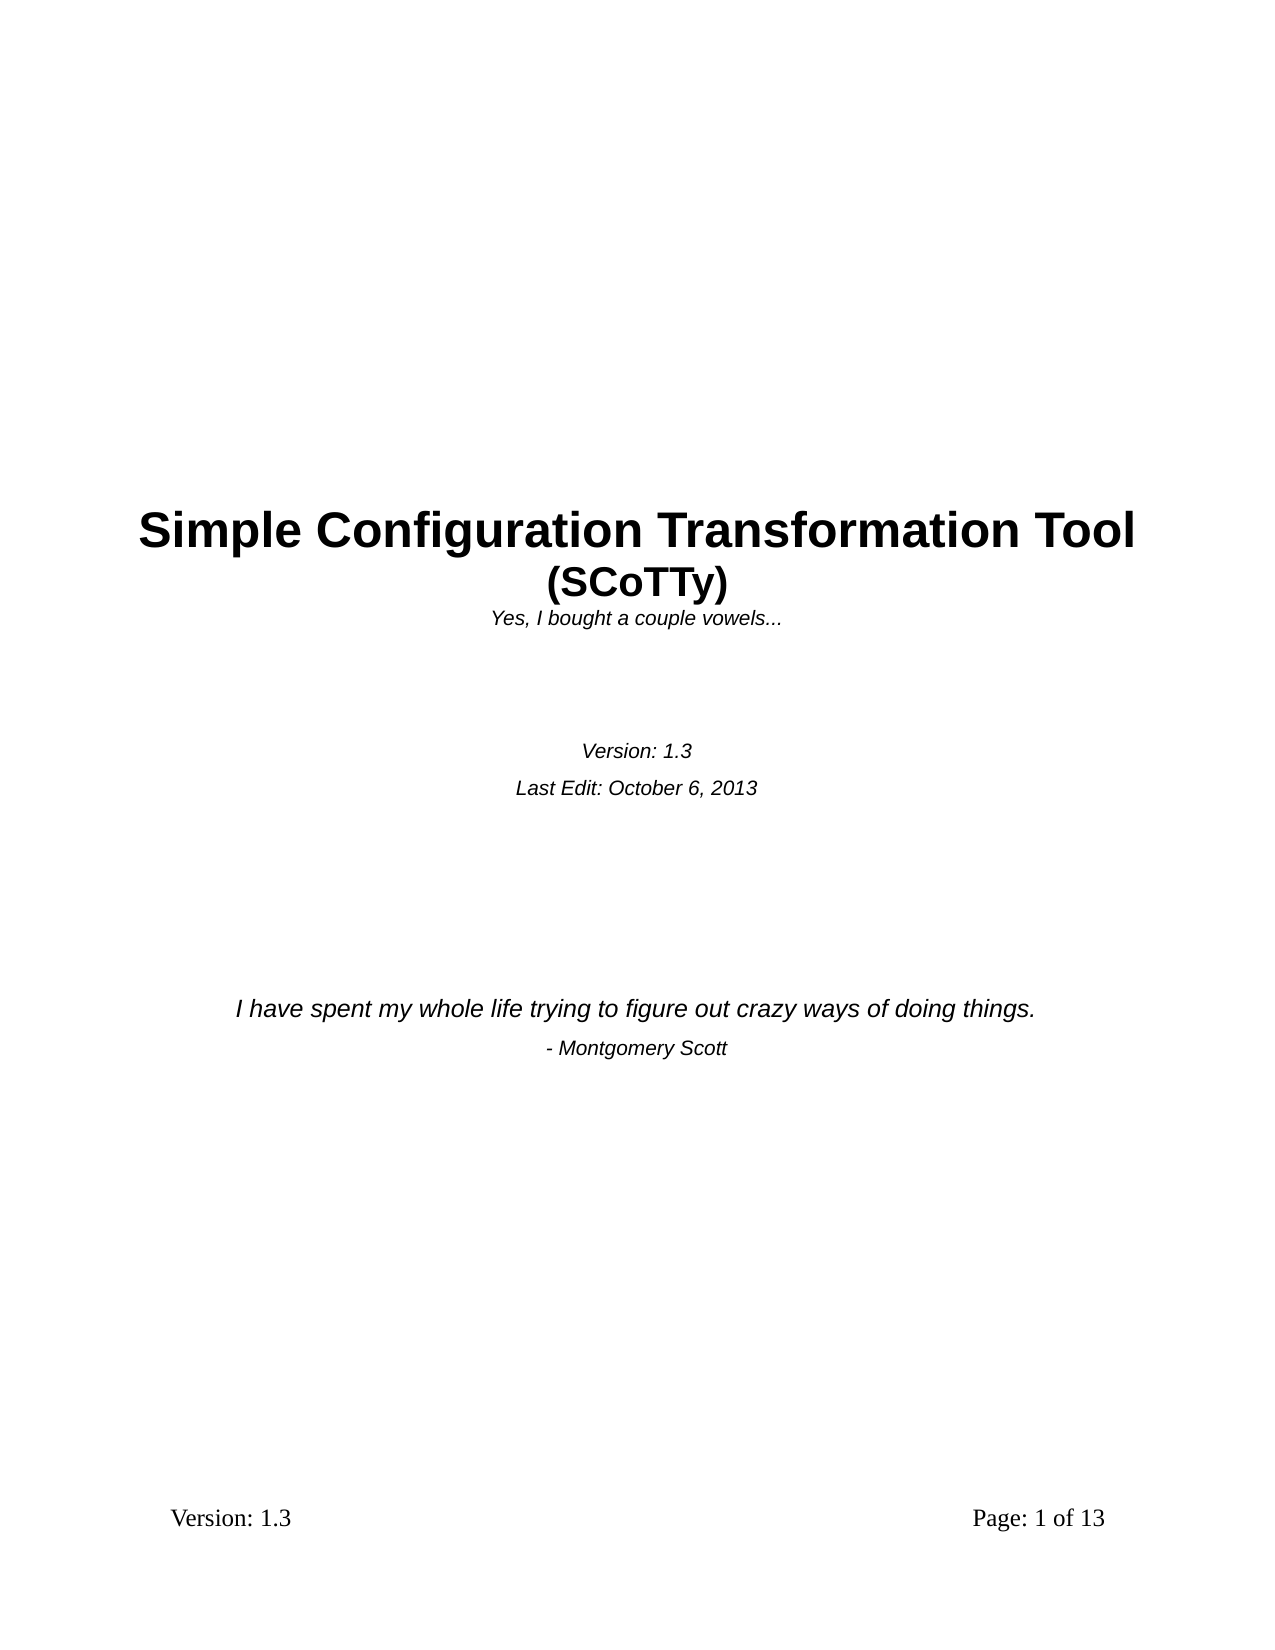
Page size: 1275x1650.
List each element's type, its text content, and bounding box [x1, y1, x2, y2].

text Last Edit: October 6, 2013 [118, 775, 1157, 799]
text I have spent my whole life trying to figure out crazy ways of doing things. [118, 994, 1157, 1023]
text Version: 1.3 [118, 739, 1157, 763]
text Yes, I bought a couple vowels... [118, 606, 1157, 629]
text (SCoTTy) [118, 558, 1157, 606]
text - Montgomery Scott [118, 1035, 1157, 1059]
text Simple Configuration Transformation Tool [118, 500, 1157, 558]
